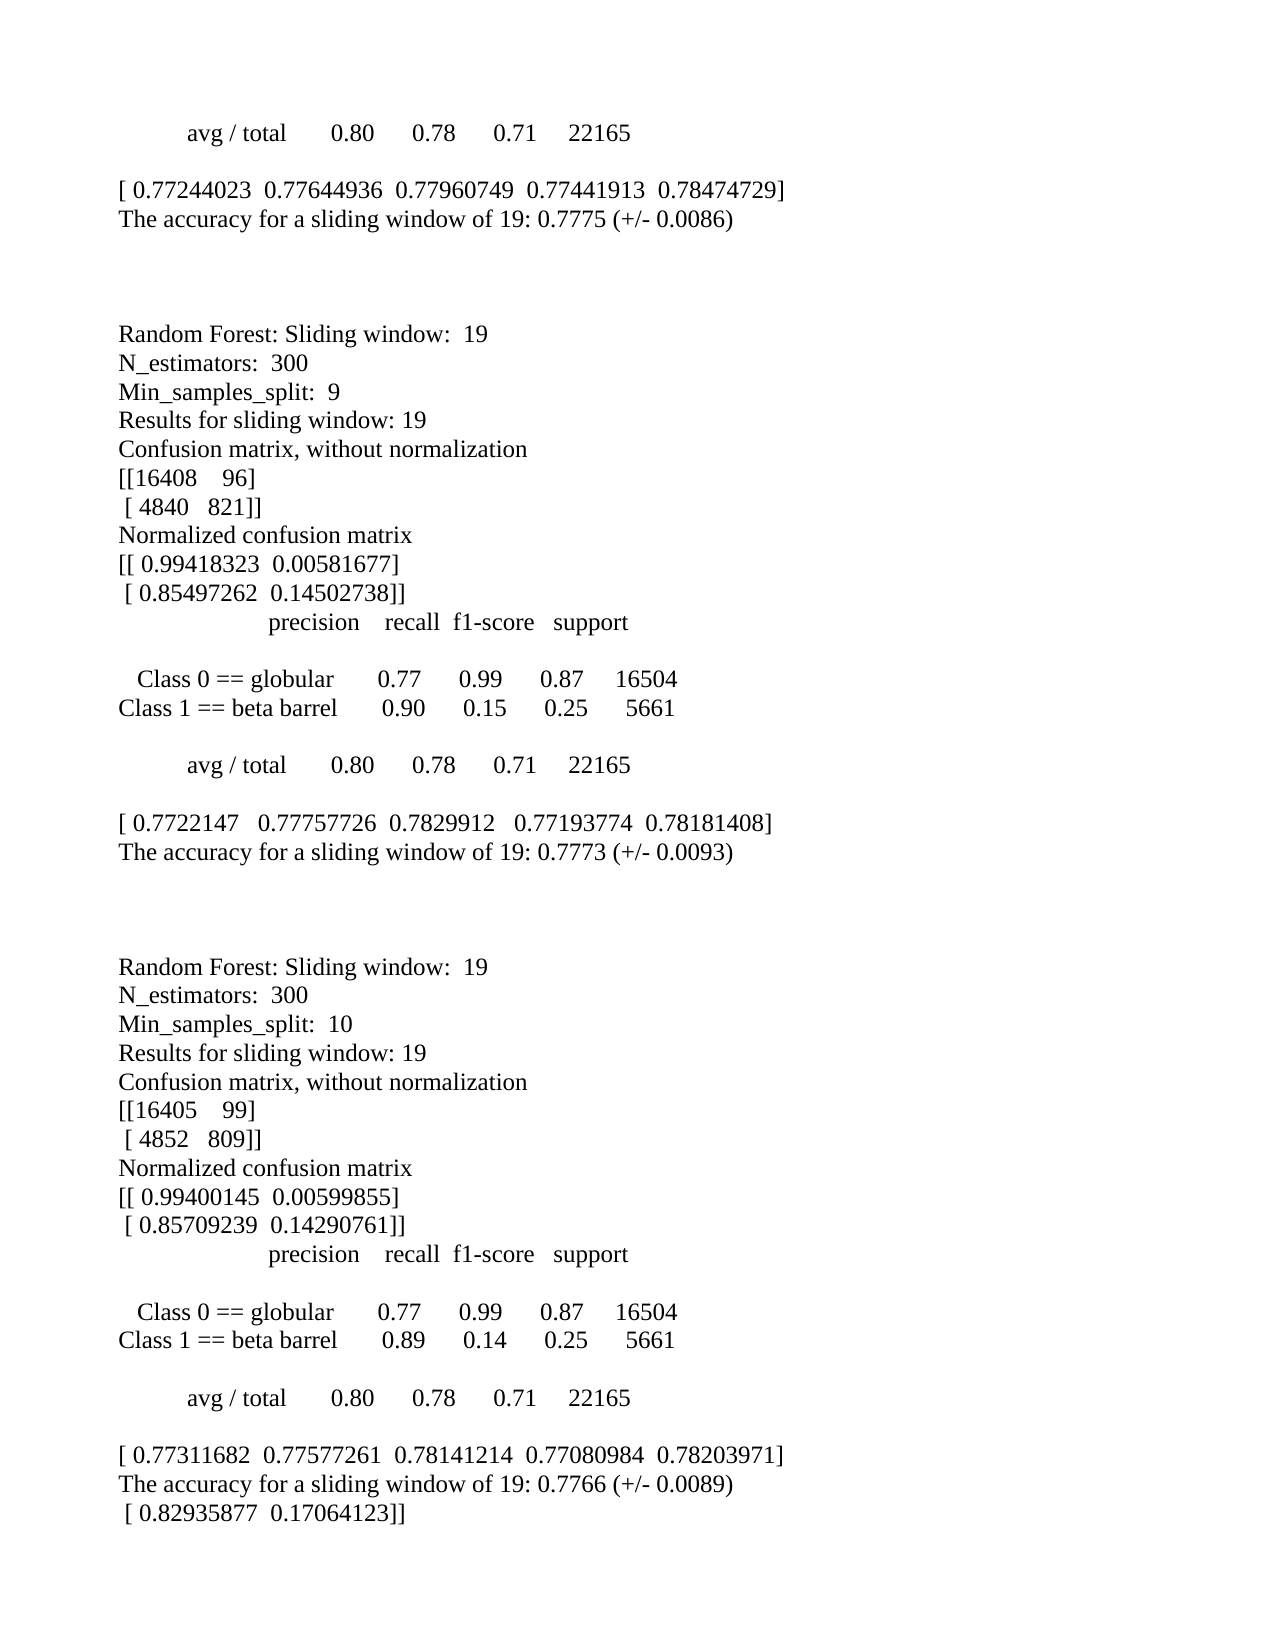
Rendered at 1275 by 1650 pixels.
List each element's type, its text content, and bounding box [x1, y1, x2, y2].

text N_estimators: 300 [118, 348, 1157, 377]
text avg / total 0.80 0.78 0.71 22165 [118, 751, 1157, 779]
text Random Forest: Sliding window: 19 [118, 319, 1157, 348]
text [[ 0.99400145 0.00599855] [118, 1182, 1157, 1211]
text Min_samples_split: 10 [118, 1009, 1157, 1038]
text [ 0.85497262 0.14502738]] [118, 578, 1157, 607]
text [ 0.77244023 0.77644936 0.77960749 0.77441913 0.78474729] [118, 176, 1157, 204]
text The accuracy for a sliding window of 19: 0.7766 (+/- 0.0089) [118, 1469, 1157, 1498]
text Class 0 == globular 0.77 0.99 0.87 16504 [118, 1297, 1157, 1326]
text Class 0 == globular 0.77 0.99 0.87 16504 [118, 664, 1157, 693]
text Min_samples_split: 9 [118, 377, 1157, 406]
text [[16405 99] [118, 1096, 1157, 1124]
text [ 0.7722147 0.77757726 0.7829912 0.77193774 0.78181408] [118, 808, 1157, 837]
text The accuracy for a sliding window of 19: 0.7773 (+/- 0.0093) [118, 837, 1157, 866]
text Confusion matrix, without normalization [118, 1067, 1157, 1096]
text Results for sliding window: 19 [118, 1038, 1157, 1067]
text [[ 0.99418323 0.00581677] [118, 549, 1157, 578]
text The accuracy for a sliding window of 19: 0.7775 (+/- 0.0086) [118, 204, 1157, 233]
text N_estimators: 300 [118, 981, 1157, 1009]
text [ 0.85709239 0.14290761]] [118, 1211, 1157, 1239]
text Results for sliding window: 19 [118, 406, 1157, 434]
text avg / total 0.80 0.78 0.71 22165 [118, 118, 1157, 147]
text precision recall f1-score support [118, 1239, 1157, 1268]
text [ 4852 809]] [118, 1124, 1157, 1153]
text Random Forest: Sliding window: 19 [118, 952, 1157, 981]
text avg / total 0.80 0.78 0.71 22165 [118, 1383, 1157, 1412]
text Class 1 == beta barrel 0.89 0.14 0.25 5661 [118, 1326, 1157, 1354]
text [ 4840 821]] [118, 492, 1157, 521]
text Normalized confusion matrix [118, 1153, 1157, 1182]
text [[16408 96] [118, 463, 1157, 492]
text Confusion matrix, without normalization [118, 434, 1157, 463]
text Class 1 == beta barrel 0.90 0.15 0.25 5661 [118, 693, 1157, 722]
text [ 0.82935877 0.17064123]] [118, 1498, 1157, 1527]
text Normalized confusion matrix [118, 521, 1157, 549]
text [ 0.77311682 0.77577261 0.78141214 0.77080984 0.78203971] [118, 1441, 1157, 1469]
text precision recall f1-score support [118, 607, 1157, 636]
